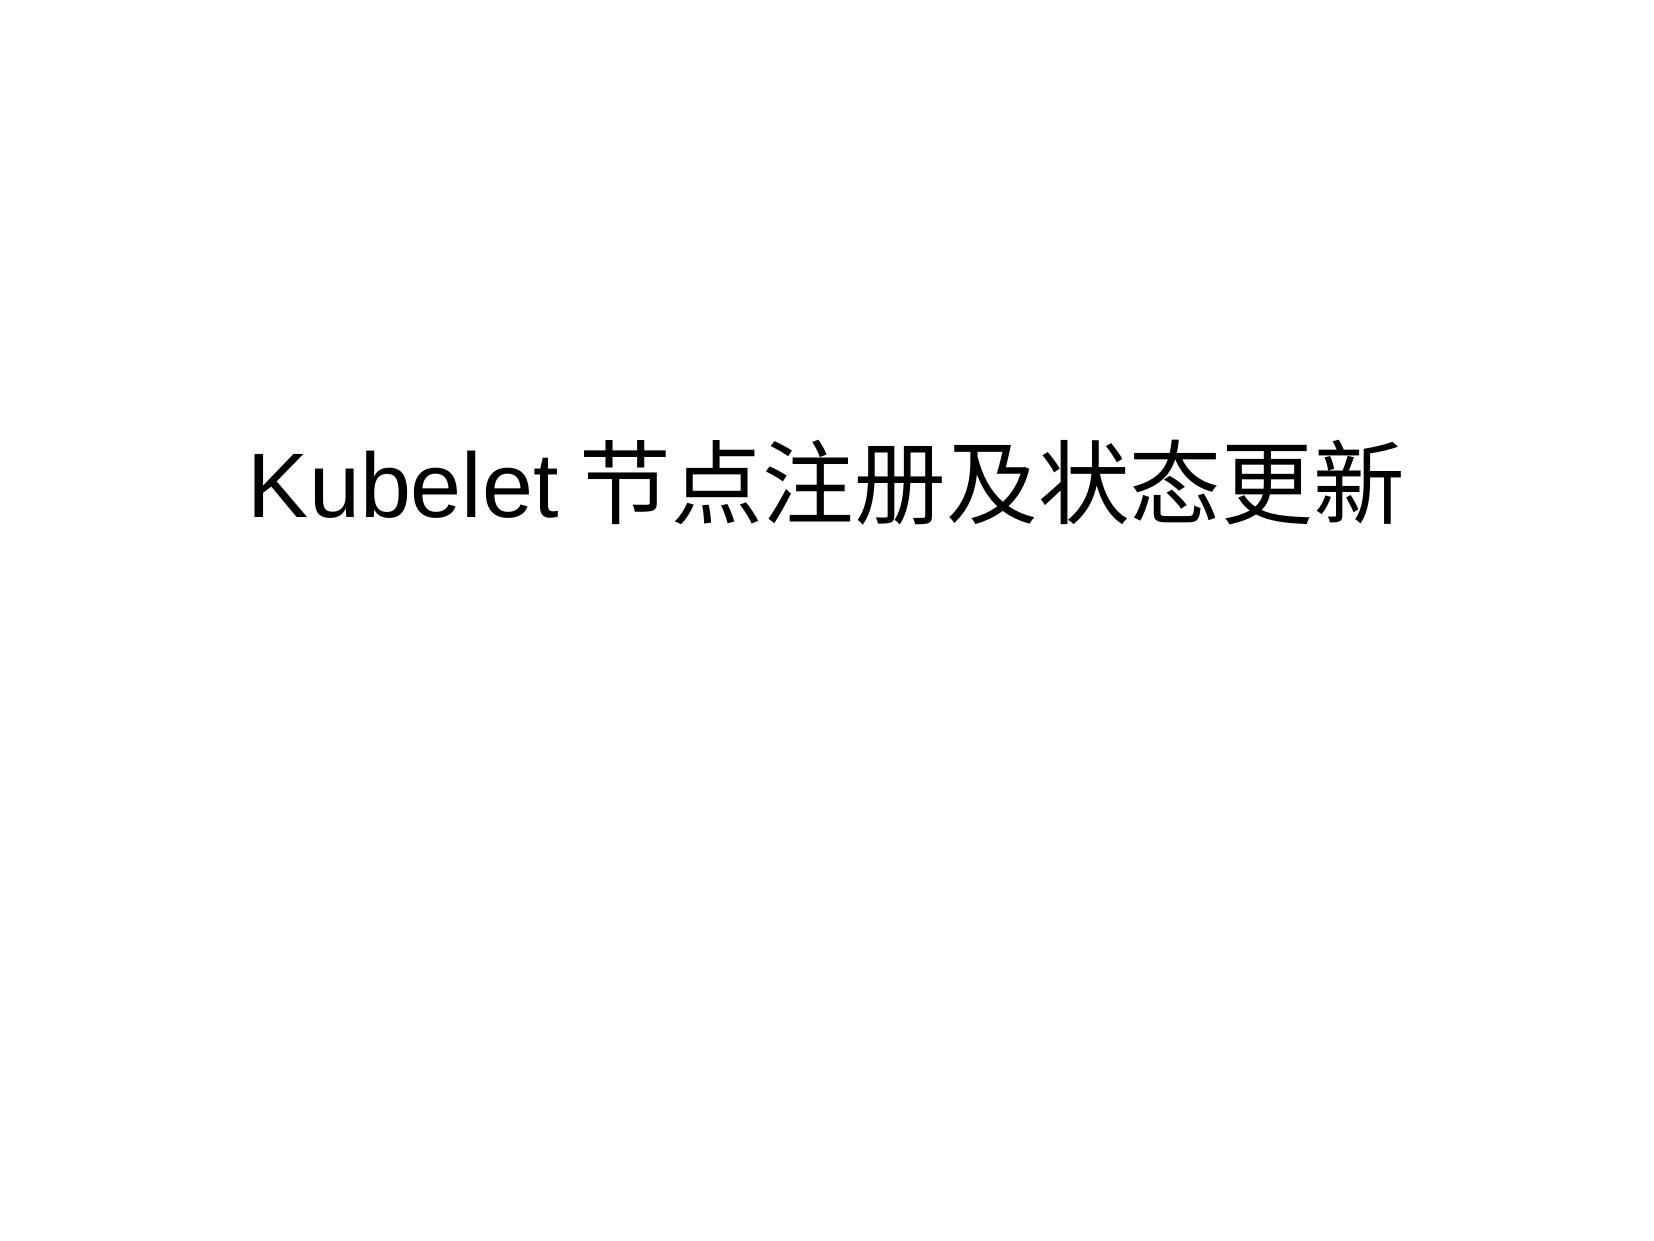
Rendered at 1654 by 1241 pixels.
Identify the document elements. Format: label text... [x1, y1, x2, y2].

title Kubelet节点注册及状态更新 [82, 374, 1571, 582]
